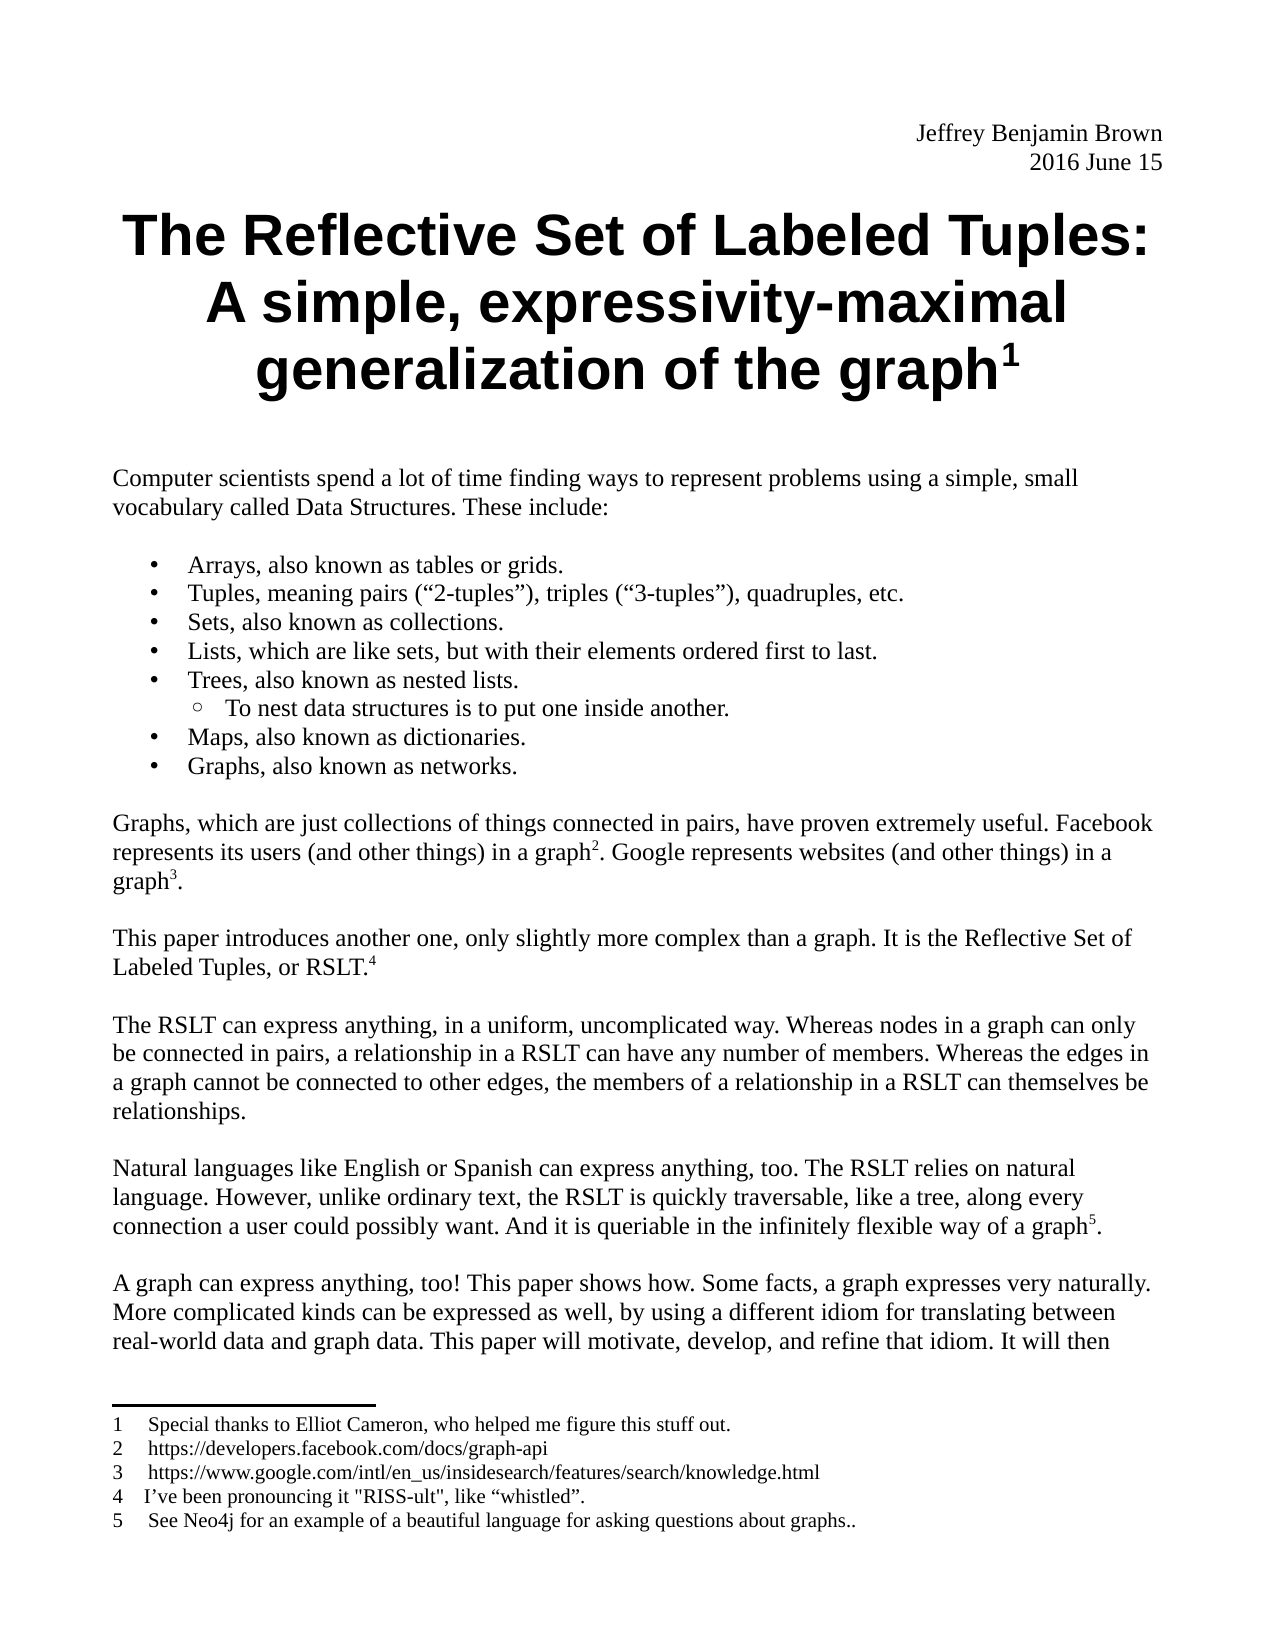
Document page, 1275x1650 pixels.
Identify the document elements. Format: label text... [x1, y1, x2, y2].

list Maps, also known as dictionaries. [150, 722, 1162, 751]
list Tuples, meaning pairs (“2-tuples”), triples (“3-tuples”), quadruples, etc. [150, 578, 1162, 607]
text https://www.google.com/intl/en_us/insidesearch/features/search/knowledge.html [112, 1460, 1162, 1484]
text The RSLT can express anything, in a uniform, uncomplicated way. Whereas nodes in a graph can only be connected in pairs, a relationship in a RSLT can have any number of members. Whereas the edges in a graph cannot be connected to other edges, the members of a relationship in a RSLT can themselves be relationships. [112, 1010, 1162, 1125]
list Trees, also known as nested lists. [150, 665, 1162, 693]
text https://developers.facebook.com/docs/graph-api [112, 1436, 1162, 1460]
list To nest data structures is to put one inside another. [187, 693, 1162, 722]
title The Reflective Set of Labeled Tuples: A simple, expressivity-maximal generalization of the graph [112, 201, 1162, 402]
text A graph can express anything, too! This paper shows how. Some facts, a graph expresses very naturally. More complicated kinds can be expressed as well, by using a different idiom for translating between real-world data and graph data. This paper will motivate, develop, and refine that idiom. It will then [112, 1268, 1162, 1355]
text This paper introduces another one, only slightly more complex than a graph. It is the Reflective Set of Labeled Tuples, or RSLT. [112, 923, 1162, 981]
text Special thanks to Elliot Cameron, who helped me figure this stuff out. [112, 1412, 1162, 1436]
text See Neo4j for an example of a beautiful language for asking questions about graphs.. [112, 1508, 1162, 1532]
text Computer scientists spend a lot of time finding ways to represent problems using a simple, small vocabulary called Data Structures. These include: [112, 463, 1162, 521]
list Sets, also known as collections. [150, 607, 1162, 636]
list Arrays, also known as tables or grids. [150, 550, 1162, 578]
list Lists, which are like sets, but with their elements ordered first to last. [150, 636, 1162, 665]
text Natural languages like English or Spanish can express anything, too. The RSLT relies on natural language. However, unlike ordinary text, the RSLT is quickly traversable, like a tree, along every connection a user could possibly want. And it is queriable in the infinitely flexible way of a graph. [112, 1153, 1162, 1240]
text Graphs, which are just collections of things connected in pairs, have proven extremely useful. Facebook represents its users (and other things) in a graph. Google represents websites (and other things) in a graph. [112, 808, 1162, 895]
list Graphs, also known as networks. [150, 751, 1162, 780]
text Jeffrey Benjamin Brown 2016 June 15 [112, 118, 1162, 176]
text I’ve been pronouncing it "RISS-ult", like “whistled”. [112, 1484, 1162, 1508]
